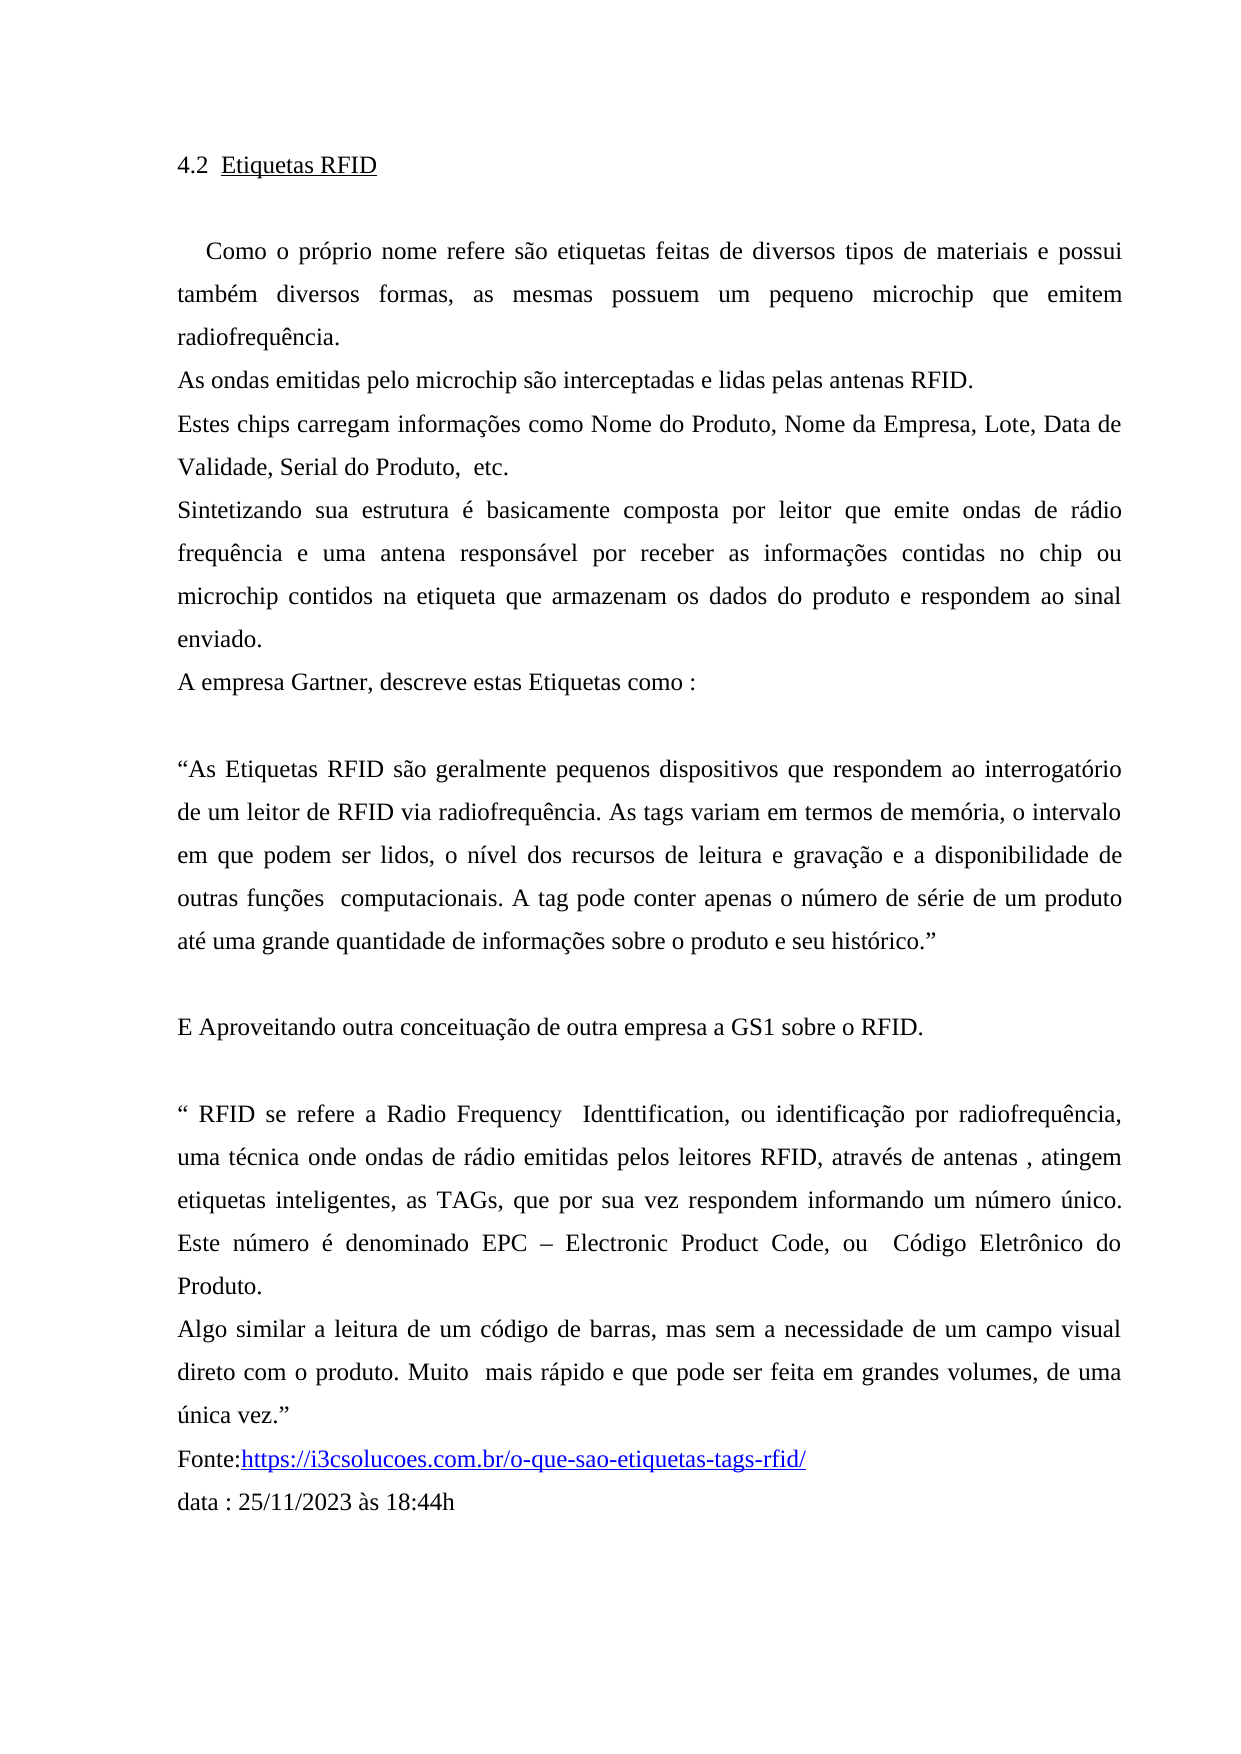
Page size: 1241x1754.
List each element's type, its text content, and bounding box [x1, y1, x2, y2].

text Como o próprio nome refere são etiquetas feitas de diversos tipos de materiais e possui também diversos formas, as mesmas possuem um pequeno microchip que emitem radiofrequência. [177, 236, 1123, 351]
text A empresa Gartner, descreve estas Etiquetas como : [177, 667, 1123, 696]
text “As Etiquetas RFID são geralmente pequenos dispositivos que respondem ao interrogatório de um leitor de RFID via radiofrequência. As tags variam em termos de memória, o intervalo em que podem ser lidos, o nível dos recursos de leitura e gravação e a disponibilidade de outras funções computacionais. A tag pode conter apenas o número de série de um produto até uma grande quantidade de informações sobre o produto e seu histórico.” [177, 754, 1123, 955]
text 4.2 Etiquetas RFID [177, 150, 1123, 179]
text Sintetizando sua estrutura é basicamente composta por leitor que emite ondas de rádio frequência e uma antena responsável por receber as informações contidas no chip ou microchip contidos na etiqueta que armazenam os dados do produto e respondem ao sinal enviado. [177, 495, 1123, 653]
text Estes chips carregam informações como Nome do Produto, Nome da Empresa, Lote, Data de Validade, Serial do Produto, etc. [177, 409, 1123, 481]
text Algo similar a leitura de um código de barras, mas sem a necessidade de um campo visual direto com o produto. Muito mais rápido e que pode ser feita em grandes volumes, de uma única vez.” [177, 1314, 1123, 1429]
text data : 25/11/2023 às 18:44h [177, 1487, 1123, 1516]
text As ondas emitidas pelo microchip são interceptadas e lidas pelas antenas RFID. [177, 366, 1123, 394]
text “ RFID se refere a Radio Frequency Identtification, ou identificação por radiofrequência, uma técnica onde ondas de rádio emitidas pelos leitores RFID, através de antenas , atingem etiquetas inteligentes, as TAGs, que por sua vez respondem informando um número único. Este número é denominado EPC – Electronic Product Code, ou Código Eletrônico do Produto. [177, 1099, 1123, 1300]
text Fonte:https://i3csolucoes.com.br/o-que-sao-etiquetas-tags-rfid/ [177, 1444, 1123, 1472]
text E Aproveitando outra conceituação de outra empresa a GS1 sobre o RFID. [177, 1012, 1123, 1041]
